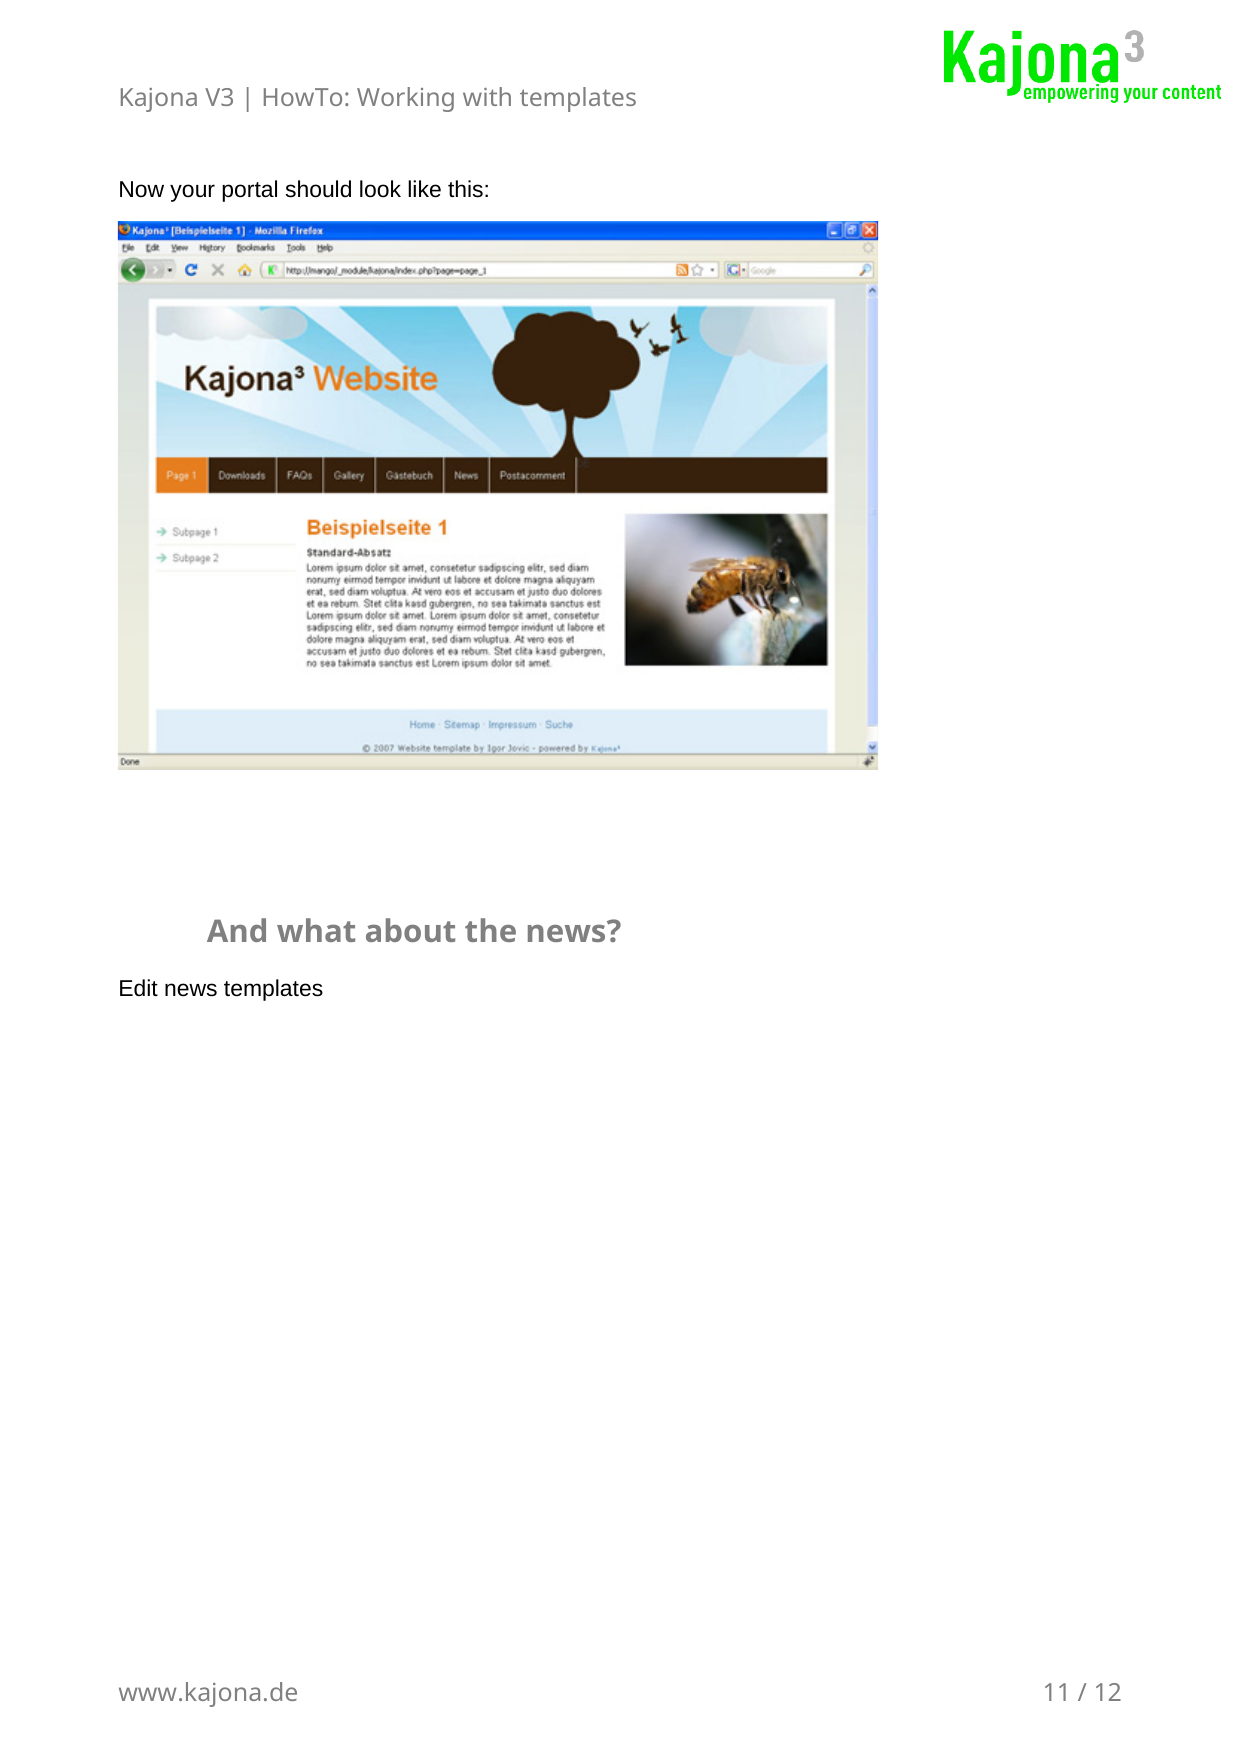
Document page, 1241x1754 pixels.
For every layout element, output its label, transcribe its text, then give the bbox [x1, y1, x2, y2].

text Now your portal should look like this: [118, 177, 1122, 202]
subtitle And what about the news? [118, 909, 1122, 952]
text Edit news templates [118, 976, 1122, 1002]
picture [117, 221, 879, 770]
picture [944, 30, 1221, 103]
